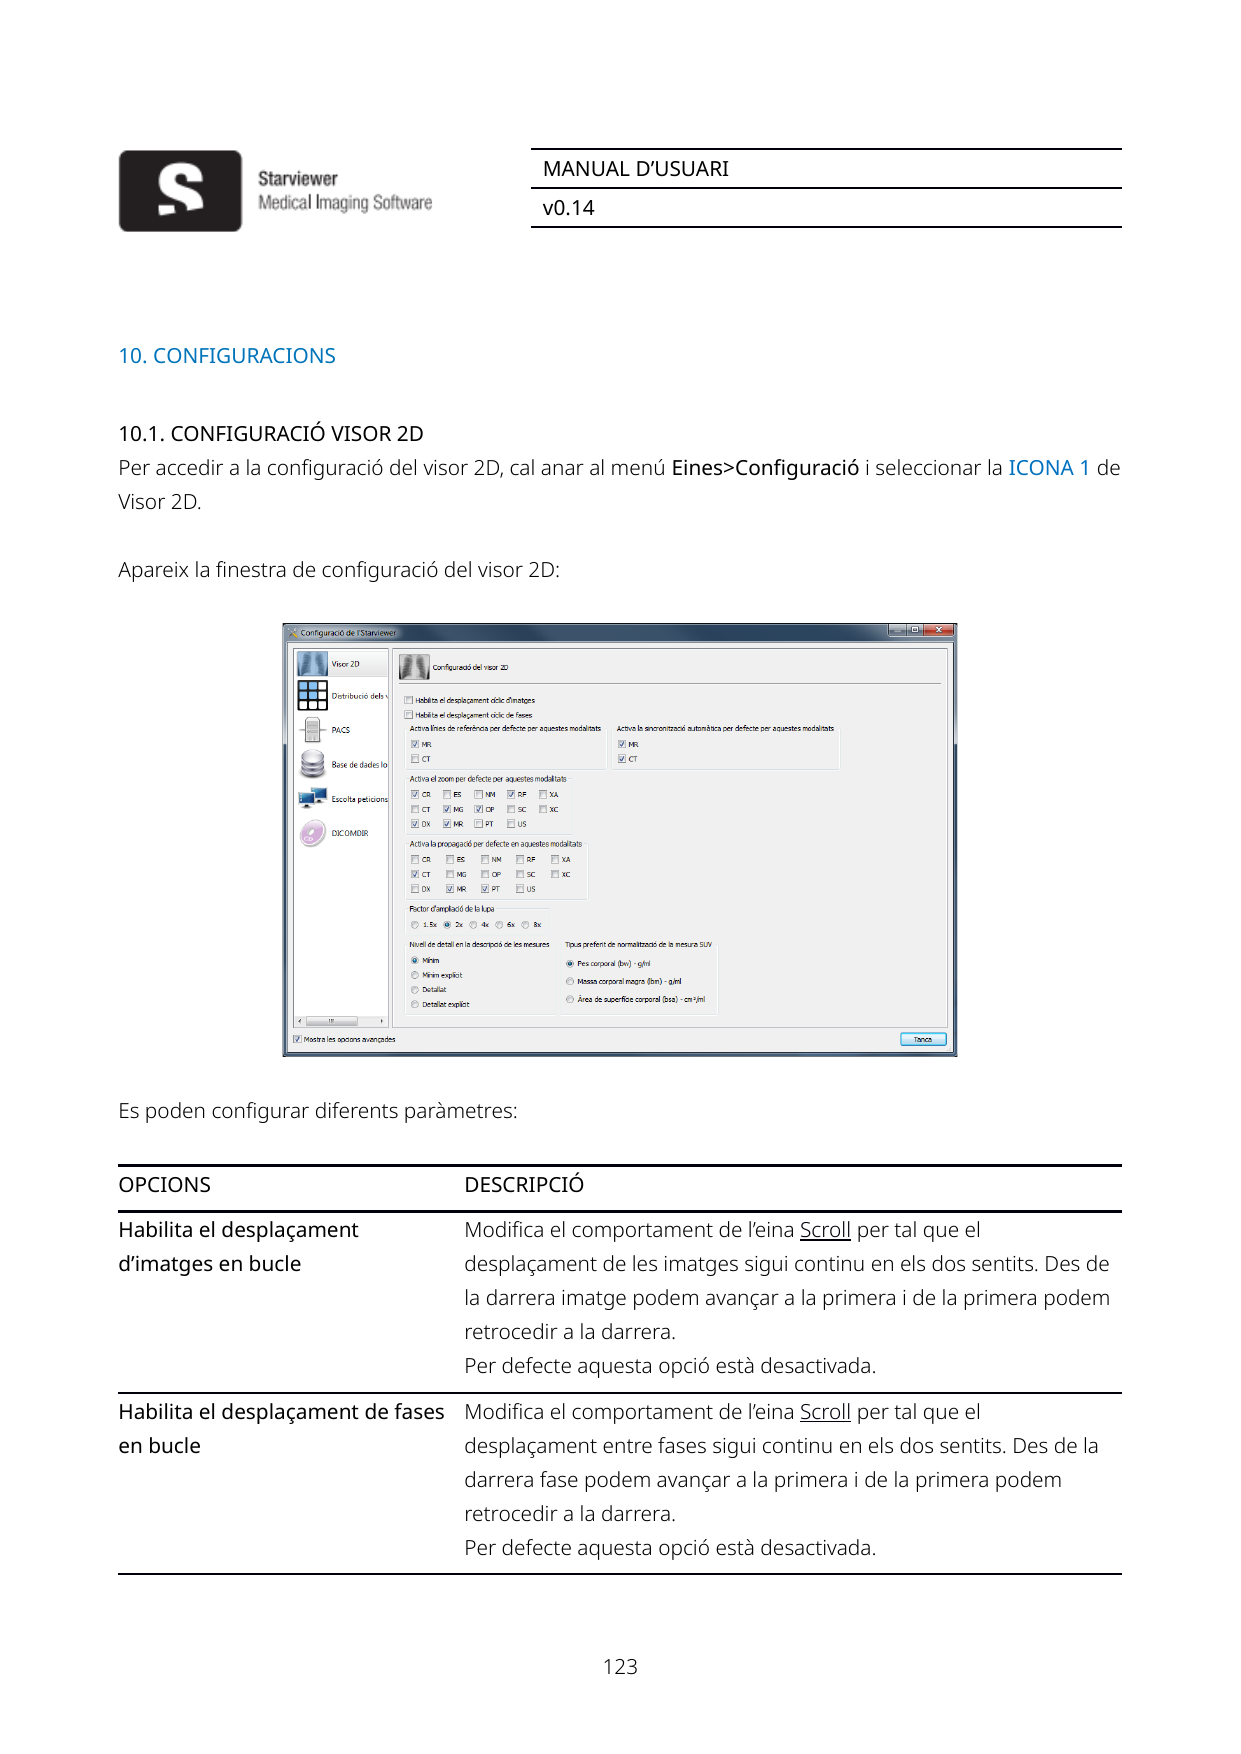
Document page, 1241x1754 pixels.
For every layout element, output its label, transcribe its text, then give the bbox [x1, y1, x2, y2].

table_header descripció [464, 1167, 1122, 1210]
subtitle Configuració Visor 2D [118, 419, 1122, 448]
subtitle Configuracions [118, 341, 1122, 370]
text Es poden configurar diferents paràmetres: [118, 1096, 1122, 1124]
picture [282, 623, 958, 1057]
table_cell Modifica el comportament de l’eina Scroll per tal que el desplaçament entre fases sigui continu en els dos sentits. Des de la darrera fase podem avançar a la primera i de la primera podem retrocedir a la darrera. Per defecte aquesta opció està desactivada. [464, 1394, 1122, 1573]
table_cell Modifica el comportament de l’eina Scroll per tal que el desplaçament de les imatges sigui continu en els dos sentits. Des de la darrera imatge podem avançar a la primera i de la primera podem retrocedir a la darrera. Per defecte aquesta opció està desactivada. [464, 1213, 1122, 1392]
table_cell Habilita el desplaçament d’imatges en bucle [118, 1213, 464, 1392]
text Apareix la finestra de configuració del visor 2D: [118, 555, 1122, 584]
table_cell Habilita el desplaçament de fases en bucle [118, 1394, 464, 1573]
table_header opcions [118, 1167, 464, 1210]
text Per accedir a la configuració del visor 2D, cal anar al menú Eines>Configuració i seleccionar la ICONA 1 de Visor 2D. [118, 453, 1122, 516]
